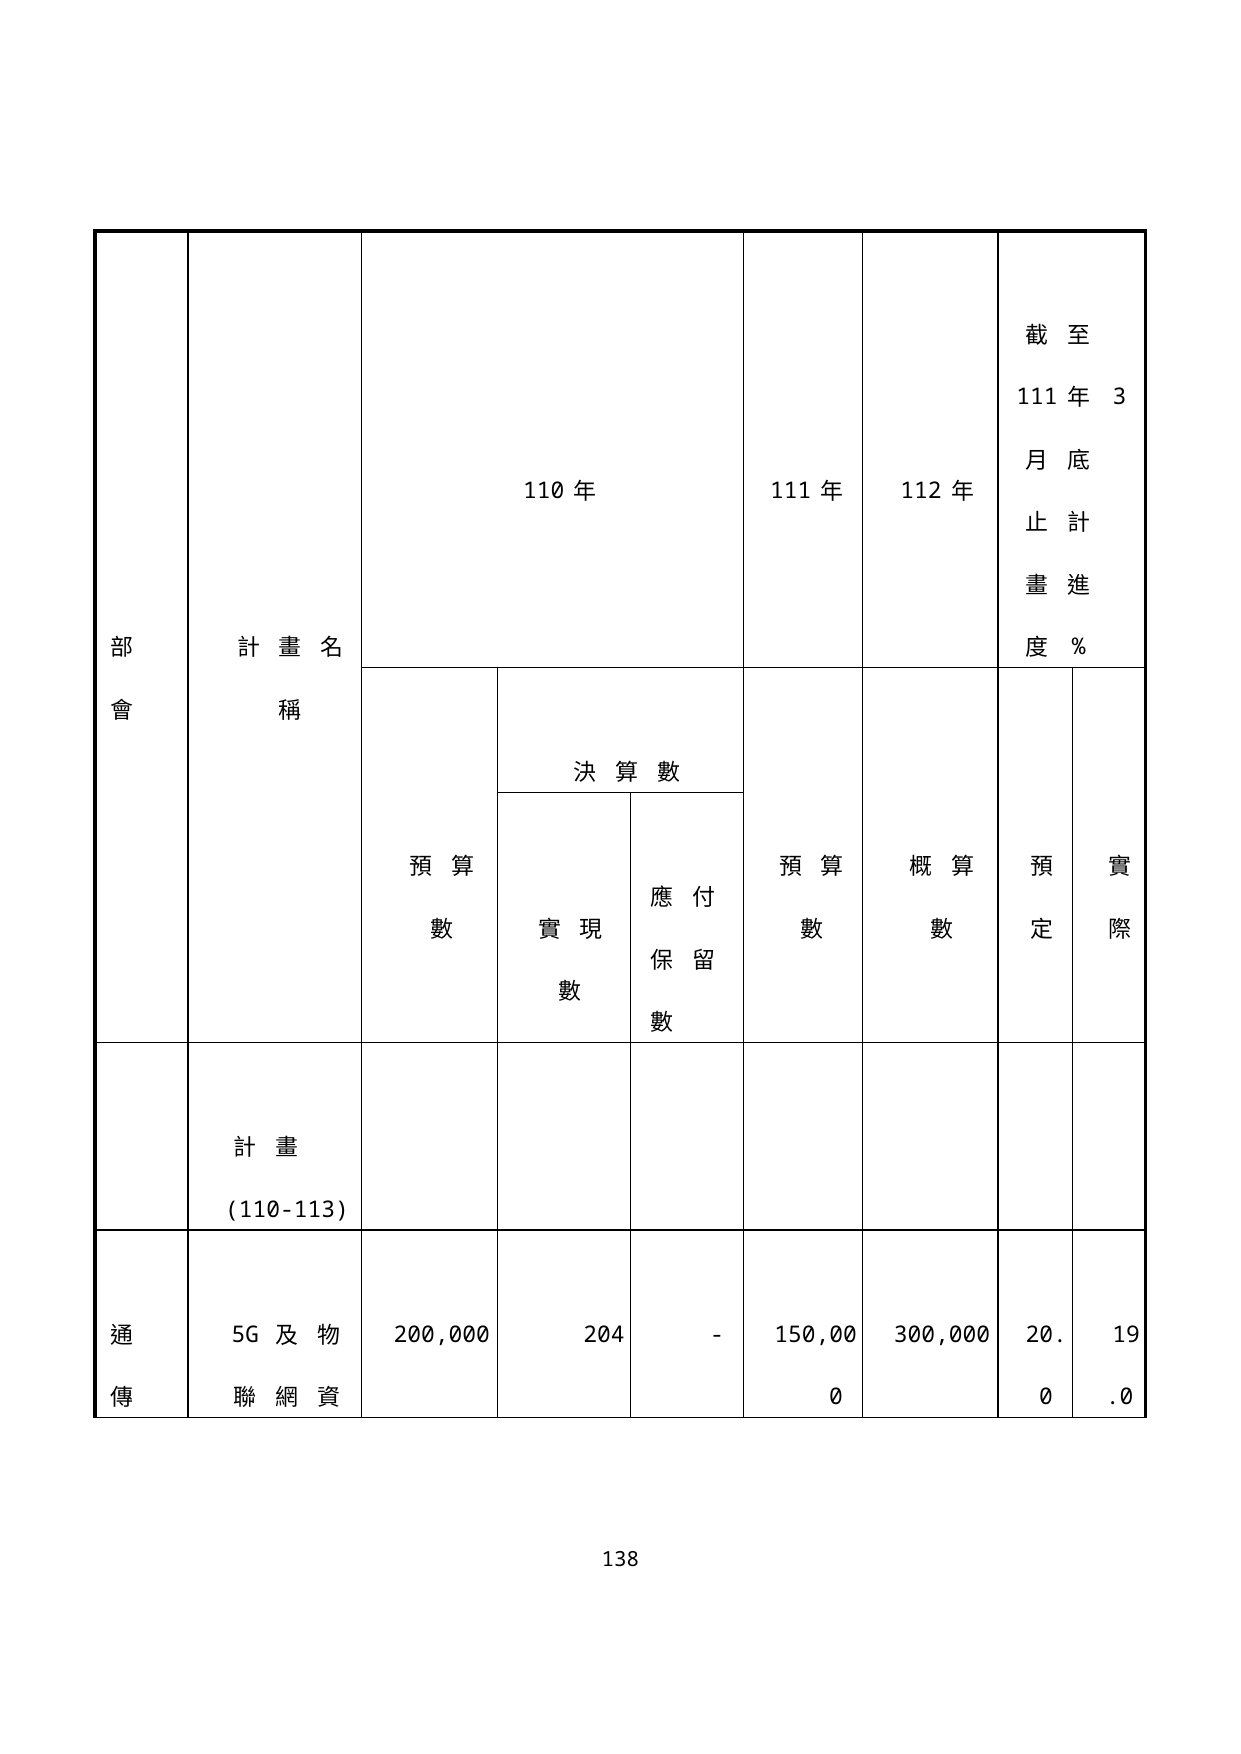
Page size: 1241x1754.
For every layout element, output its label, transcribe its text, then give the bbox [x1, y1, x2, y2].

table_header 計畫名稱 [189, 233, 361, 1042]
table_cell [744, 1043, 862, 1229]
table_cell - [631, 1043, 743, 1229]
table_cell 預定 [999, 668, 1072, 1042]
table_cell [498, 1043, 630, 1229]
table_cell 預算數 [362, 668, 497, 1042]
table_cell 實際 [1073, 668, 1144, 1042]
table_header 部會 [97, 233, 187, 1042]
table_cell - [631, 1231, 743, 1417]
table_header 110年 [362, 233, 743, 667]
table_cell 應付保留數 [631, 793, 743, 1042]
table_header 112年 [863, 233, 997, 667]
table_cell 200,000 [362, 1231, 497, 1417]
table_cell 300,000 [863, 1231, 997, 1417]
table_cell 通傳 [97, 1231, 187, 1417]
table_cell [863, 1043, 997, 1229]
table_cell 150,000 [744, 1231, 862, 1417]
table_cell 概算數 [863, 668, 997, 1042]
table_header 截至111年3月底止計畫進度% [999, 233, 1144, 667]
table_cell 19.0 [1073, 1231, 1144, 1417]
table_cell [97, 1043, 187, 1229]
table_header 111年 [744, 233, 862, 667]
table_cell 計畫(110-113) [189, 1043, 361, 1229]
table_cell [1073, 1043, 1144, 1229]
table_cell [362, 1043, 497, 1229]
table_cell 204 [498, 1231, 630, 1417]
table_cell 決算數 [498, 668, 743, 792]
table_cell [999, 1043, 1072, 1229]
table_cell 20.0 [999, 1231, 1072, 1417]
table_cell 5G及物聯網資 [189, 1231, 361, 1417]
table_cell 實現數 [498, 793, 630, 1042]
table_cell 預算數 [744, 668, 862, 1042]
